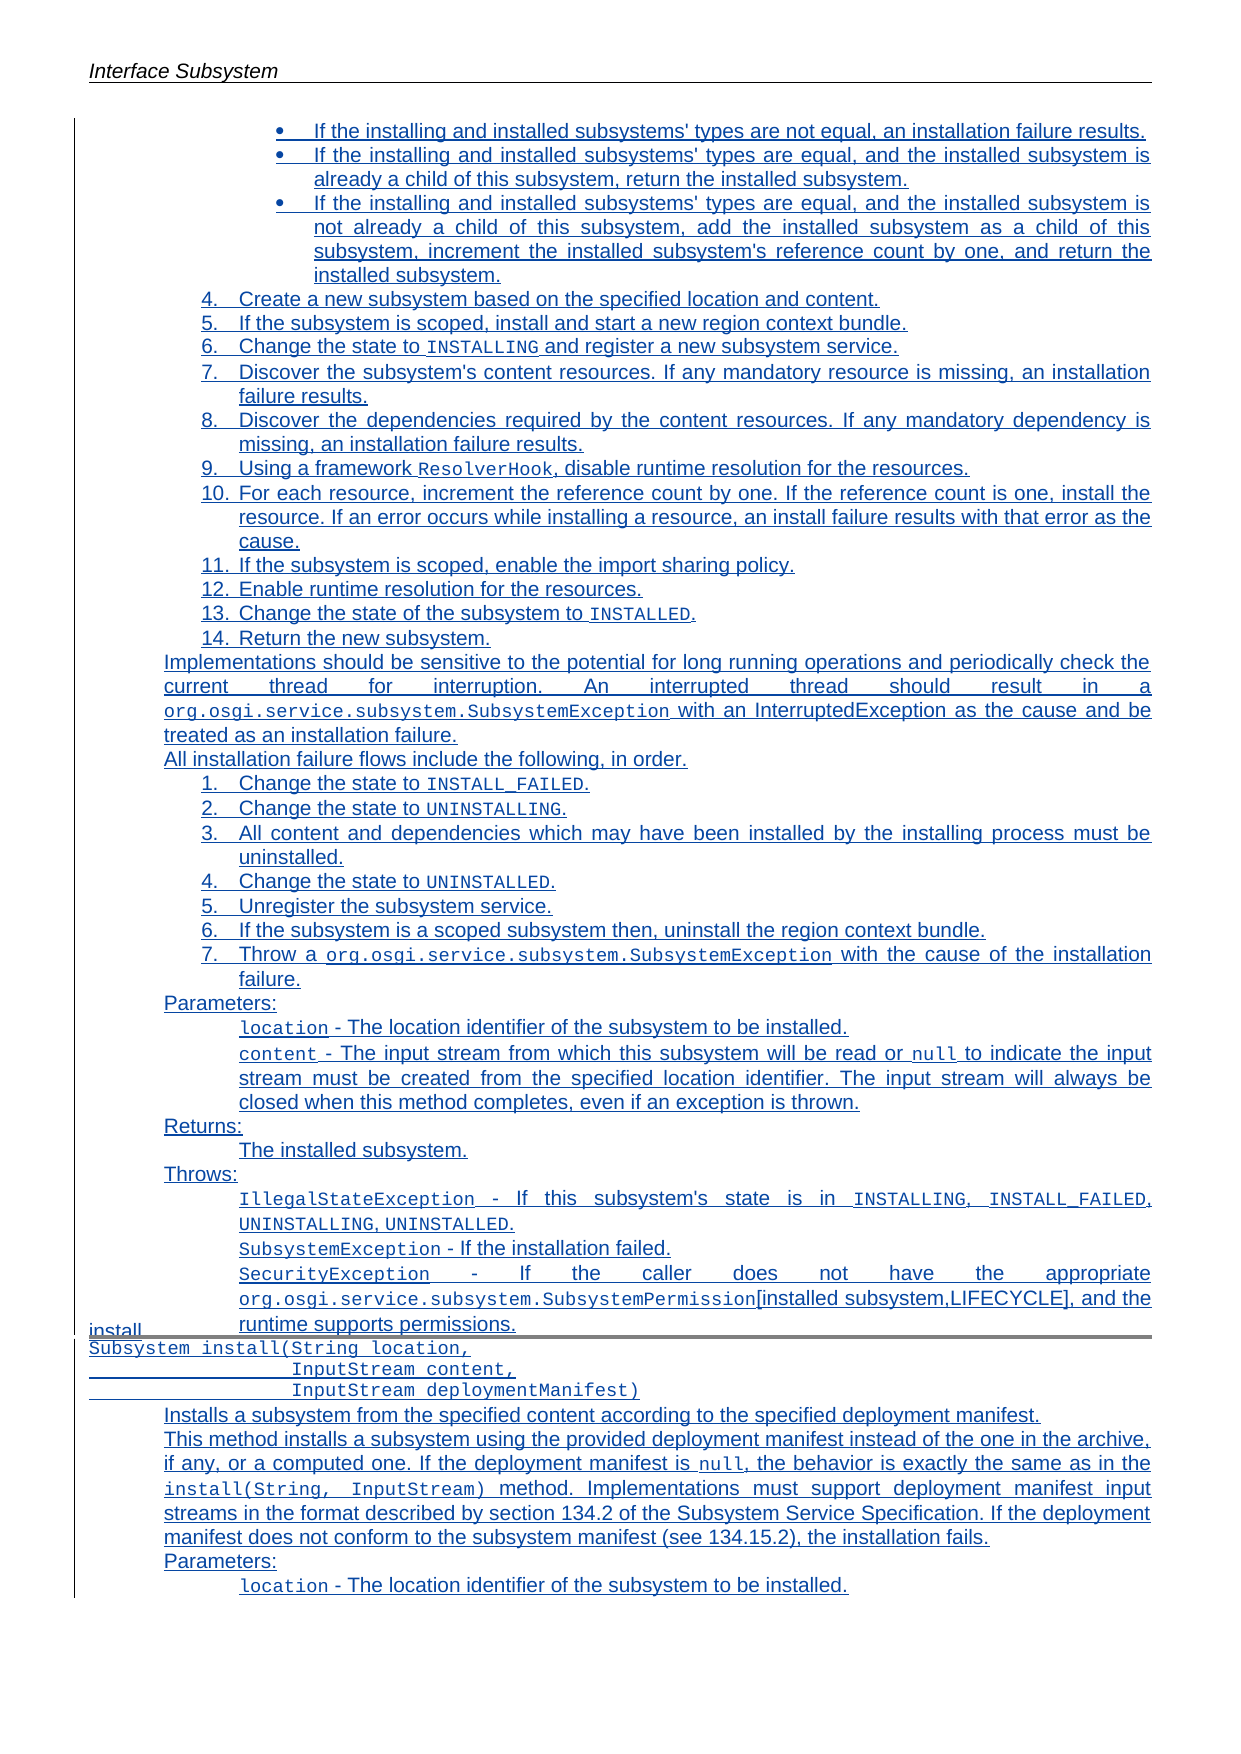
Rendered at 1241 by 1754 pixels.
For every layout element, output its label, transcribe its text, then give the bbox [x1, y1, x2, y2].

list Change the state to UNINSTALLING. [201, 796, 1152, 821]
list If the subsystem is scoped, enable the import sharing policy. [201, 552, 1152, 576]
text Installs a subsystem from the specified content according to the specified deployment manifest. [163, 1402, 1152, 1426]
text IllegalStateException - If this subsystem's state is in INSTALLING, INSTALL_FAILED, UNINSTALLING, UNINSTALLED. [238, 1185, 1152, 1236]
list If the subsystem is a scoped subsystem then, uninstall the region context bundle. [201, 918, 1152, 942]
list Change the state of the subsystem to INSTALLED. [201, 600, 1152, 626]
list If the installing and installed subsystems' types are equal, and the installed subsystem is not already a child of this subsystem, add the installed subsystem as a child of this subsystem, increment the installed subsystem's reference count by one, and return the installed subsystem. [276, 191, 1152, 286]
list resource. If an error occurs while installing a resource, an install failure results with that error as the cause. [201, 503, 1152, 552]
list Enable runtime resolution for the resources. [201, 576, 1152, 600]
text org.osgi.service.subsystem.SubsystemException with an InterruptedException as the cause and be treated as an installation failure. [163, 695, 1152, 747]
text location - The location identifier of the subsystem to be installed. [238, 1015, 1152, 1040]
text This method installs a subsystem using the provided deployment manifest instead of the one in the archive, if any, or a computed one. If the deployment manifest is null, the behavior is exactly the same as in the install(String, InputStream) method. Implementations must support deployment manifest input [163, 1426, 1152, 1497]
list If the installing and installed subsystems' types are equal, and the installed subsystem is already a child of this subsystem, return the installed subsystem. [276, 142, 1152, 191]
list uninstalled. [201, 843, 1152, 869]
text Implementations should be sensitive to the potential for long running operations and periodically check the current thread for interruption. An interrupted thread should result in a [163, 649, 1152, 694]
list Change the state to INSTALLING and register a new subsystem service. [201, 334, 1152, 359]
text The installed subsystem. [238, 1137, 1152, 1161]
list Discover the subsystem's content resources. If any mandatory resource is missing, an installation failure results. [201, 359, 1152, 407]
text content - The input stream from which this subsystem will be read or null to indicate the input [238, 1040, 1152, 1062]
list All content and dependencies which may have been installed by the installing process must be [201, 821, 1152, 842]
text All installation failure flows include the following, in order. [163, 747, 1152, 771]
list Unregister the subsystem service. [201, 894, 1152, 918]
list For each resource, increment the reference count by one. If the reference count is one, install the [201, 481, 1152, 502]
list Using a framework ResolverHook, disable runtime resolution for the resources. [201, 455, 1152, 481]
text location - The location identifier of the subsystem to be installed. [238, 1573, 1152, 1598]
list Discover the dependencies required by the content resources. If any mandatory dependency is missing, an installation failure results. [201, 407, 1152, 455]
text streams in the format described by section 134.2 of the Subsystem Service Specification. If the deployment manifest does not conform to the subsystem manifest (see 134.15.2), the installation fails. [163, 1498, 1152, 1549]
list If the installing and installed subsystems' types are not equal, an installation failure results. [276, 118, 1152, 142]
list Change the state to UNINSTALLED. [201, 869, 1152, 894]
list If the subsystem is scoped, install and start a new region context bundle. [201, 310, 1152, 334]
list failure. [201, 964, 1152, 991]
text Throws: [163, 1161, 1152, 1185]
text stream must be created from the specified location identifier. The input stream will always be [238, 1062, 1152, 1087]
text SecurityException - If the caller does not have the appropriate org.osgi.service.subsystem.SubsystemPermission[installed subsystem,LIFECYCLE], and the runtime supports permissions. [238, 1261, 1152, 1335]
list Create a new subsystem based on the specified location and content. [201, 286, 1152, 310]
text Parameters: [163, 991, 1152, 1015]
list Throw a org.osgi.service.subsystem.SubsystemException with the cause of the installation [201, 942, 1152, 963]
text closed when this method completes, even if an exception is thrown. [238, 1088, 1152, 1113]
list Return the new subsystem. [201, 626, 1152, 649]
text Returns: [163, 1113, 1152, 1137]
text Parameters: [163, 1549, 1152, 1573]
list Change the state to INSTALL_FAILED. [201, 771, 1152, 796]
text SubsystemException - If the installation failed. [238, 1236, 1152, 1261]
text Subsystem install(String location, InputStream content, InputStream deploymentManifest) [88, 1339, 1152, 1402]
